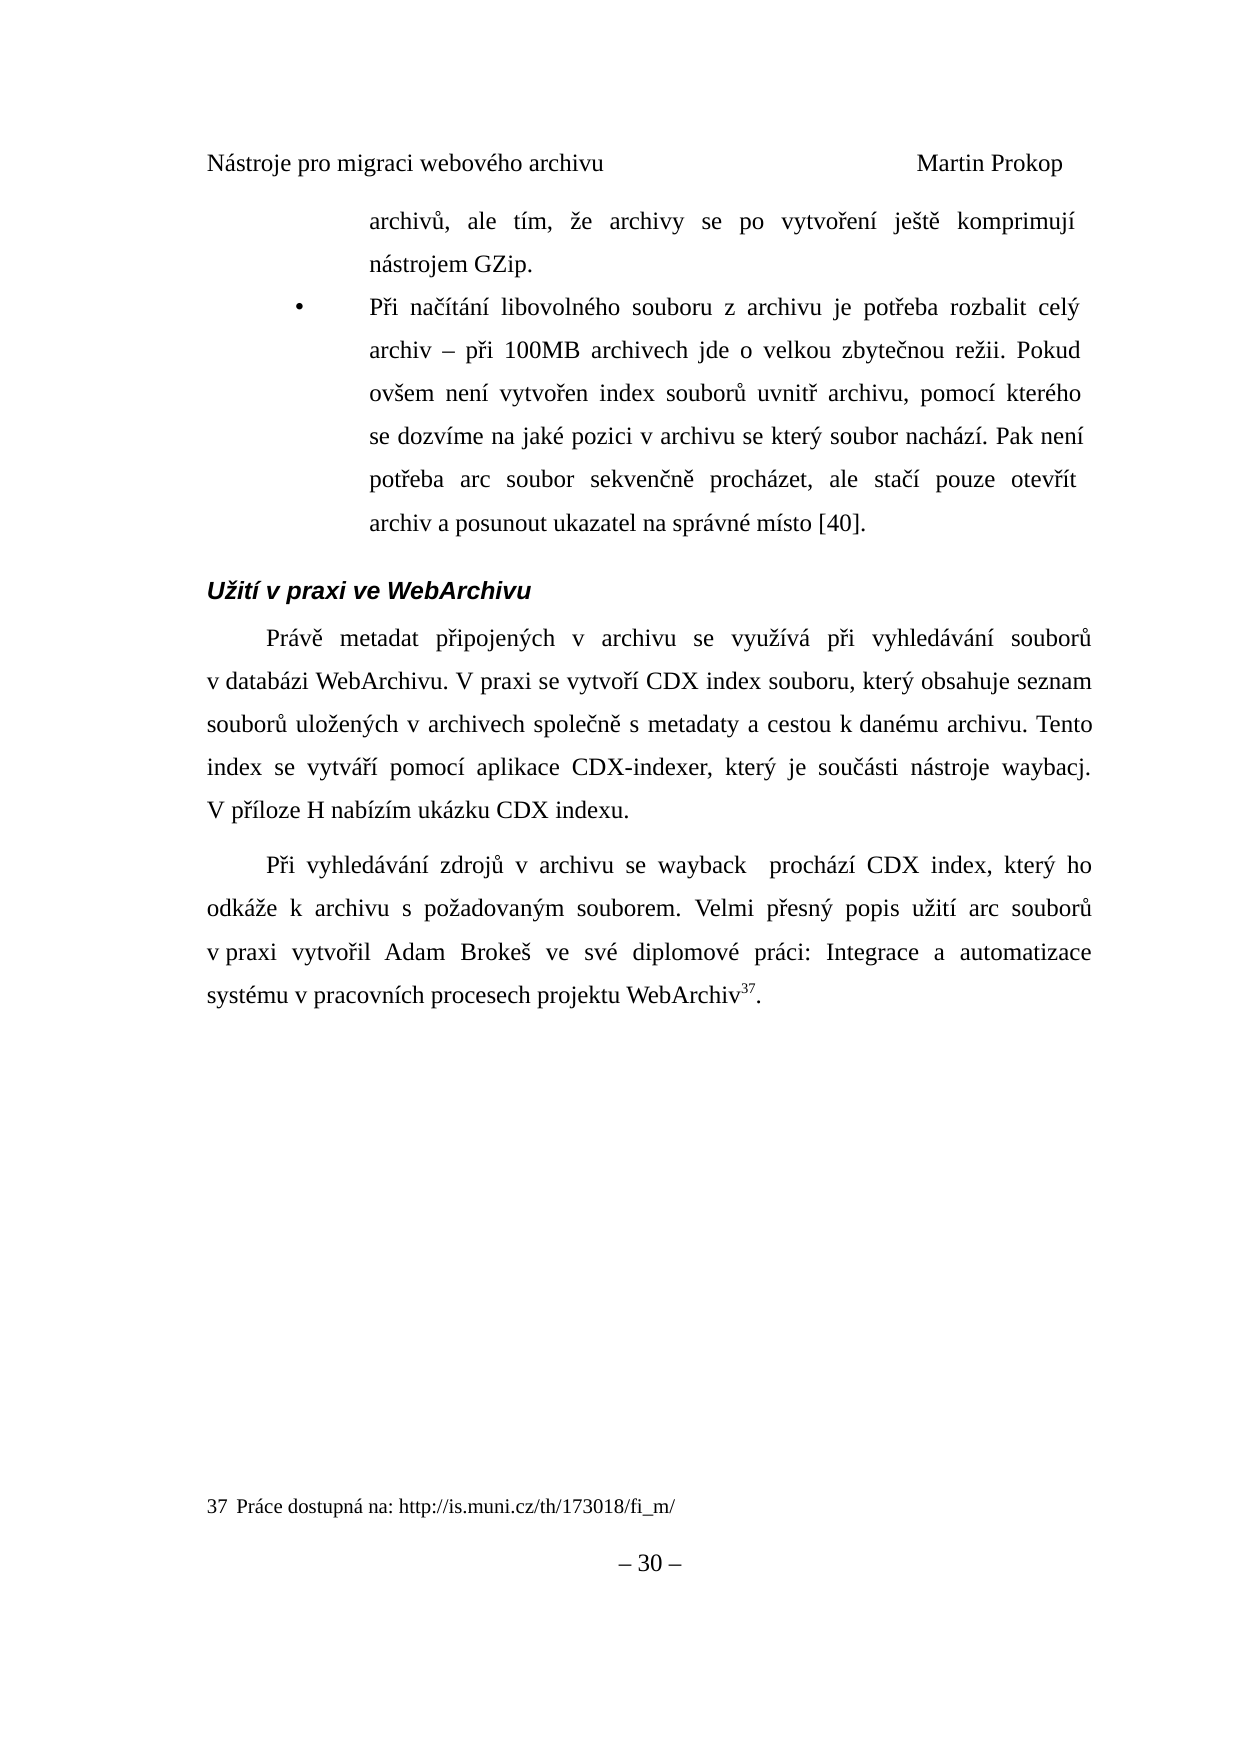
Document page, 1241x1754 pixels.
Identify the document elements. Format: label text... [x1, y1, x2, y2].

text Právě metadat připojených v archivu se využívá při vyhledávání souborů v databázi WebArchivu. V praxi se vytvoří CDX index souboru, který obsahuje seznam souborů uložených v archivech společně s metadaty a cestou k danému archivu. Tento index se vytváří pomocí aplikace CDX-indexer, který je součásti nástroje waybacj. V příloze H nabízím ukázku CDX indexu. [207, 623, 1093, 824]
text Při vyhledávání zdrojů v archivu se wayback prochází CDX index, který ho odkáže k archivu s požadovaným souborem. Velmi přesný popis užití arc souborů v praxi vytvořil Adam Brokeš ve své diplomové práci: Integrace a automatizace systému v pracovních procesech projektu WebArchiv. [207, 850, 1093, 1008]
list archivů, ale tím, že archivy se po vytvoření ještě komprimují nástrojem GZip. [295, 206, 1093, 278]
text Práce dostupná na: http://is.muni.cz/th/173018/fi_m/ [207, 1494, 1093, 1518]
subtitle Užití v praxi ve WebArchivu [207, 576, 1093, 604]
list Při načítání libovolného souboru z archivu je potřeba rozbalit celý archiv – při 100MB archivech jde o velkou zbytečnou režii. Pokud ovšem není vytvořen index souborů uvnitř archivu, pomocí kterého se dozvíme na jaké pozici v archivu se který soubor nachází. Pak není potřeba arc soubor sekvenčně procházet, ale stačí pouze otevřít archiv a posunout ukazatel na správné místo [40]. [295, 292, 1093, 536]
